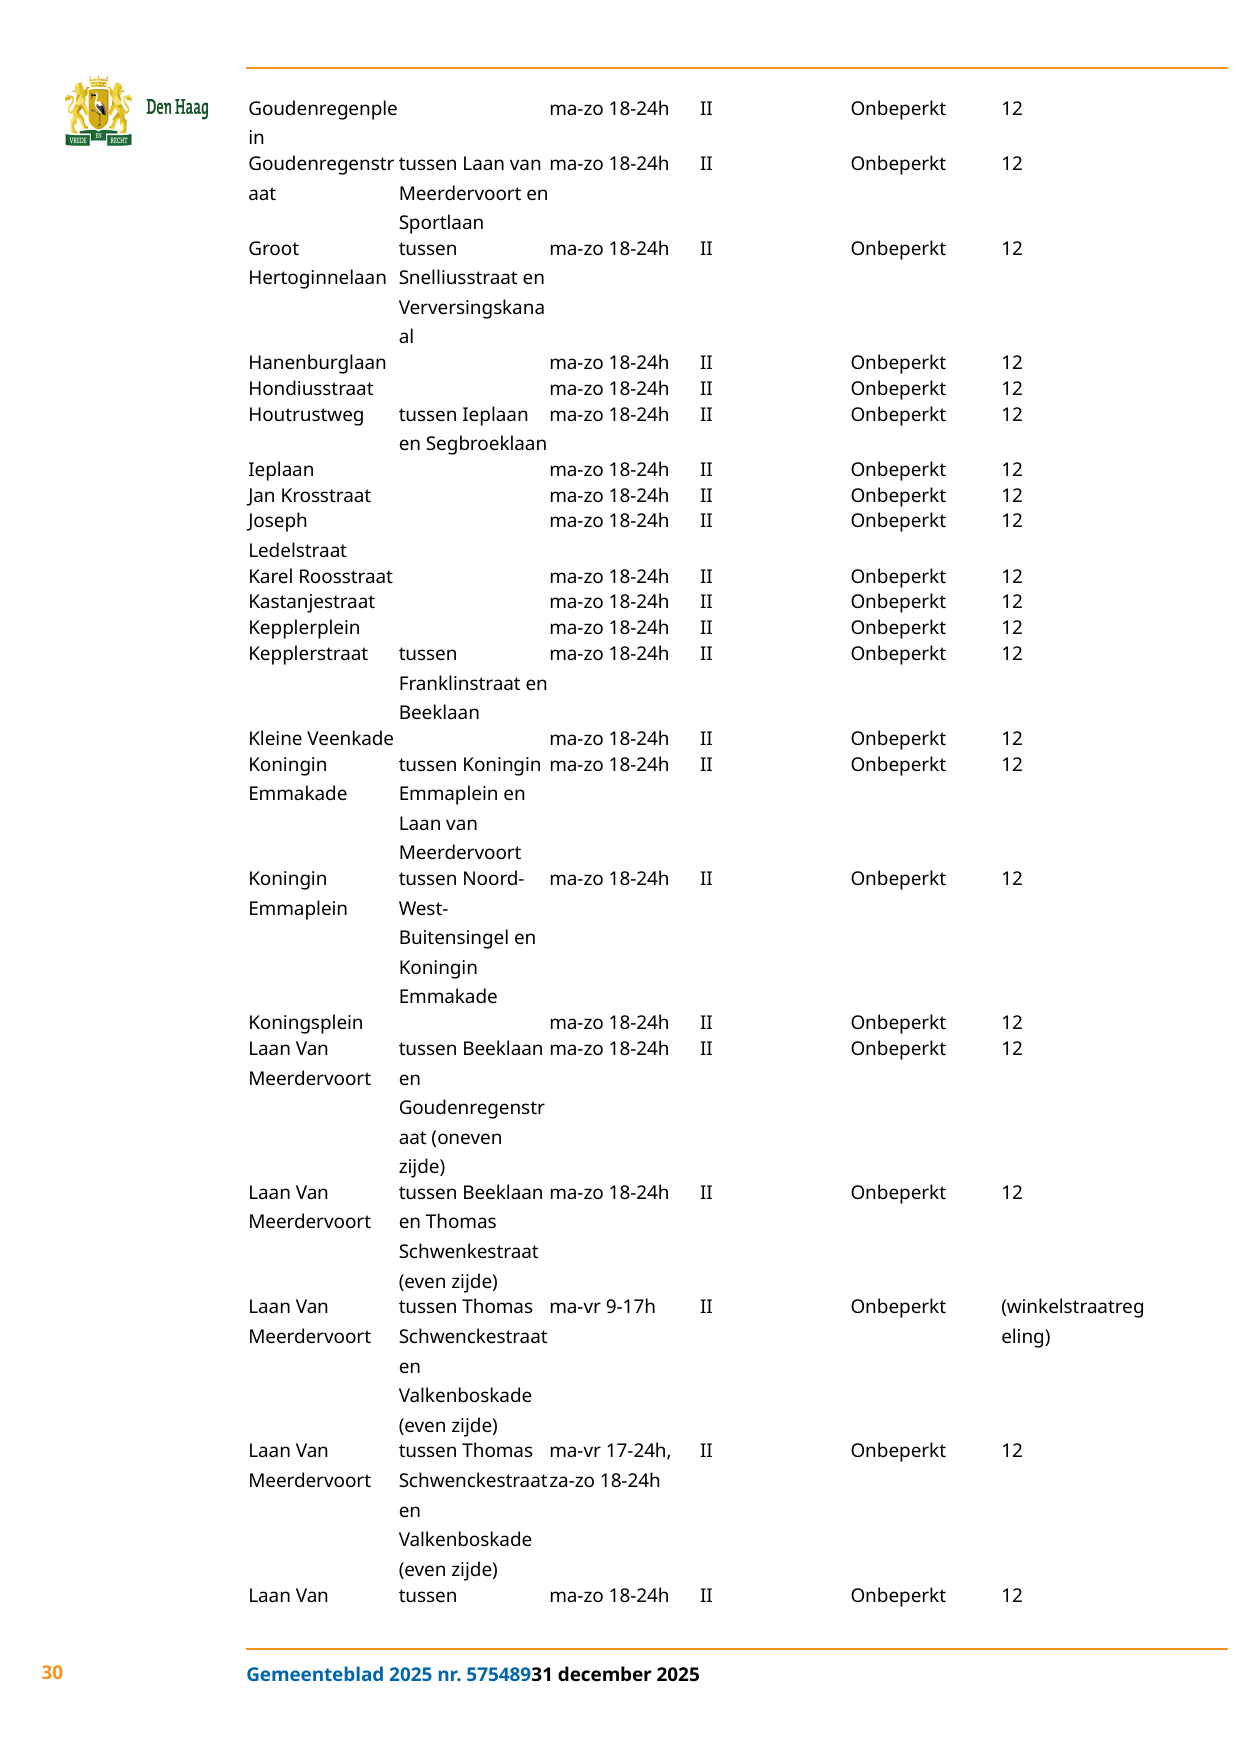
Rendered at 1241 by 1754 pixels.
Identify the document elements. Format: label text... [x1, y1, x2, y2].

table_cell Goudenregenstraat [248, 150, 398, 235]
table_cell II [700, 150, 850, 235]
table_cell Onbeperkt [850, 508, 1001, 563]
table_cell Onbeperkt [850, 375, 1001, 401]
table_cell Onbeperkt [850, 235, 1001, 349]
table_cell [399, 95, 549, 150]
table_cell ma-vr 17-24h, za-zo 18-24h [549, 1438, 700, 1582]
table_cell ma-zo 18-24h [549, 150, 700, 235]
table_cell [399, 725, 549, 751]
table_cell II [700, 640, 850, 725]
table_cell Laan Van Meerdervoort [248, 1294, 398, 1438]
table_cell Kleine Veenkade [248, 725, 398, 751]
table_cell II [700, 589, 850, 614]
table_cell ma-zo 18-24h [549, 615, 700, 640]
table_cell Onbeperkt [850, 482, 1001, 508]
table_cell II [700, 725, 850, 751]
table_cell 12 [1001, 640, 1152, 725]
table_cell Onbeperkt [850, 456, 1001, 482]
table_cell tussen Beeklaan en Goudenregenstraat (oneven zijde) [399, 1035, 549, 1179]
table_cell [399, 456, 549, 482]
table_cell ma-zo 18-24h [549, 508, 700, 563]
table_cell 12 [1001, 1009, 1152, 1035]
table_cell Onbeperkt [850, 95, 1001, 150]
table_cell II [700, 375, 850, 401]
table_cell tussen [399, 1582, 549, 1607]
table_cell 12 [1001, 725, 1152, 751]
table_cell [399, 350, 549, 375]
table_cell Houtrustweg [248, 401, 398, 456]
table_cell II [700, 1179, 850, 1294]
table_cell II [700, 1294, 850, 1438]
table_cell 12 [1001, 589, 1152, 614]
table_cell [399, 589, 549, 614]
table_cell Onbeperkt [850, 1179, 1001, 1294]
table_cell Onbeperkt [850, 751, 1001, 865]
table_cell [399, 375, 549, 401]
table_cell ma-zo 18-24h [549, 589, 700, 614]
table_cell Onbeperkt [850, 563, 1001, 589]
table_cell Onbeperkt [850, 640, 1001, 725]
table_cell tussen Franklinstraat en Beeklaan [399, 640, 549, 725]
table_cell 12 [1001, 95, 1152, 150]
table_cell (winkelstraatregeling) [1001, 1294, 1152, 1438]
table_cell [399, 1009, 549, 1035]
table_cell tussen Koningin Emmaplein en Laan van Meerdervoort [399, 751, 549, 865]
table_cell Hondiusstraat [248, 375, 398, 401]
table_cell II [700, 1582, 850, 1607]
table_cell Onbeperkt [850, 589, 1001, 614]
table_cell ma-zo 18-24h [549, 375, 700, 401]
table_cell ma-vr 9-17h [549, 1294, 700, 1438]
table_cell 12 [1001, 508, 1152, 563]
table_cell Laan Van Meerdervoort [248, 1179, 398, 1294]
table_cell Goudenregenplein [248, 95, 398, 150]
table_cell tussen Thomas Schwenckestraat en Valkenboskade (even zijde) [399, 1438, 549, 1582]
table_cell Onbeperkt [850, 401, 1001, 456]
table_cell ma-zo 18-24h [549, 350, 700, 375]
table_cell II [700, 456, 850, 482]
table_cell Onbeperkt [850, 865, 1001, 1009]
table_cell Kastanjestraat [248, 589, 398, 614]
table_cell 12 [1001, 1035, 1152, 1179]
table_cell Karel Roosstraat [248, 563, 398, 589]
table_cell II [700, 482, 850, 508]
table_cell ma-zo 18-24h [549, 563, 700, 589]
table_cell ma-zo 18-24h [549, 401, 700, 456]
table_cell ma-zo 18-24h [549, 751, 700, 865]
table_cell II [700, 95, 850, 150]
table_cell tussen Noord-West-Buitensingel en Koningin Emmakade [399, 865, 549, 1009]
table_cell Koningin Emmakade [248, 751, 398, 865]
table_cell Laan Van Meerdervoort [248, 1438, 398, 1582]
table_cell ma-zo 18-24h [549, 725, 700, 751]
table_cell Kepplerstraat [248, 640, 398, 725]
table_cell ma-zo 18-24h [549, 456, 700, 482]
table_cell Joseph Ledelstraat [248, 508, 398, 563]
table_cell tussen Thomas Schwenckestraat en Valkenboskade (even zijde) [399, 1294, 549, 1438]
table_cell [399, 615, 549, 640]
table_cell II [700, 1009, 850, 1035]
table_cell tussen Ieplaan en Segbroeklaan [399, 401, 549, 456]
table_cell Onbeperkt [850, 150, 1001, 235]
table_cell Onbeperkt [850, 615, 1001, 640]
table_cell [399, 508, 549, 563]
table_cell Laan Van [248, 1582, 398, 1607]
table_cell Onbeperkt [850, 1438, 1001, 1582]
table_cell II [700, 615, 850, 640]
table_cell 12 [1001, 751, 1152, 865]
table_cell tussen Laan van Meerdervoort en Sportlaan [399, 150, 549, 235]
table_cell Kepplerplein [248, 615, 398, 640]
table_cell Koningsplein [248, 1009, 398, 1035]
table_cell 12 [1001, 401, 1152, 456]
picture [41, 47, 231, 172]
table_cell ma-zo 18-24h [549, 1009, 700, 1035]
table_cell Hanenburglaan [248, 350, 398, 375]
table_cell 12 [1001, 350, 1152, 375]
table_cell II [700, 865, 850, 1009]
table_cell 12 [1001, 482, 1152, 508]
table_cell II [700, 563, 850, 589]
table_cell ma-zo 18-24h [549, 640, 700, 725]
table_cell ma-zo 18-24h [549, 1035, 700, 1179]
table_cell 12 [1001, 1179, 1152, 1294]
table_cell 12 [1001, 456, 1152, 482]
table_cell [399, 482, 549, 508]
table_cell 12 [1001, 1438, 1152, 1582]
table_cell II [700, 401, 850, 456]
table_cell 12 [1001, 375, 1152, 401]
table_cell 12 [1001, 865, 1152, 1009]
table_cell 12 [1001, 1582, 1152, 1607]
table_cell tussen Snelliusstraat en Verversingskanaal [399, 235, 549, 349]
table_cell Onbeperkt [850, 1294, 1001, 1438]
table_cell II [700, 1438, 850, 1582]
table_cell Ieplaan [248, 456, 398, 482]
table_cell Onbeperkt [850, 725, 1001, 751]
table_cell II [700, 235, 850, 349]
table_cell ma-zo 18-24h [549, 235, 700, 349]
table_cell II [700, 751, 850, 865]
table_cell II [700, 508, 850, 563]
table_cell Groot Hertoginnelaan [248, 235, 398, 349]
table_cell ma-zo 18-24h [549, 865, 700, 1009]
table_cell Onbeperkt [850, 1035, 1001, 1179]
table_cell II [700, 350, 850, 375]
table_cell 12 [1001, 615, 1152, 640]
table_cell tussen Beeklaan en Thomas Schwenkestraat (even zijde) [399, 1179, 549, 1294]
table_cell ma-zo 18-24h [549, 1179, 700, 1294]
table_cell Koningin Emmaplein [248, 865, 398, 1009]
table_cell ma-zo 18-24h [549, 95, 700, 150]
table_cell Jan Krosstraat [248, 482, 398, 508]
table_cell 12 [1001, 150, 1152, 235]
table_cell [399, 563, 549, 589]
table_cell ma-zo 18-24h [549, 1582, 700, 1607]
table_cell Laan Van Meerdervoort [248, 1035, 398, 1179]
table_cell Onbeperkt [850, 1582, 1001, 1607]
table_cell 12 [1001, 235, 1152, 349]
table_cell 12 [1001, 563, 1152, 589]
table_cell ma-zo 18-24h [549, 482, 700, 508]
table_cell Onbeperkt [850, 350, 1001, 375]
table_cell Onbeperkt [850, 1009, 1001, 1035]
table_cell II [700, 1035, 850, 1179]
